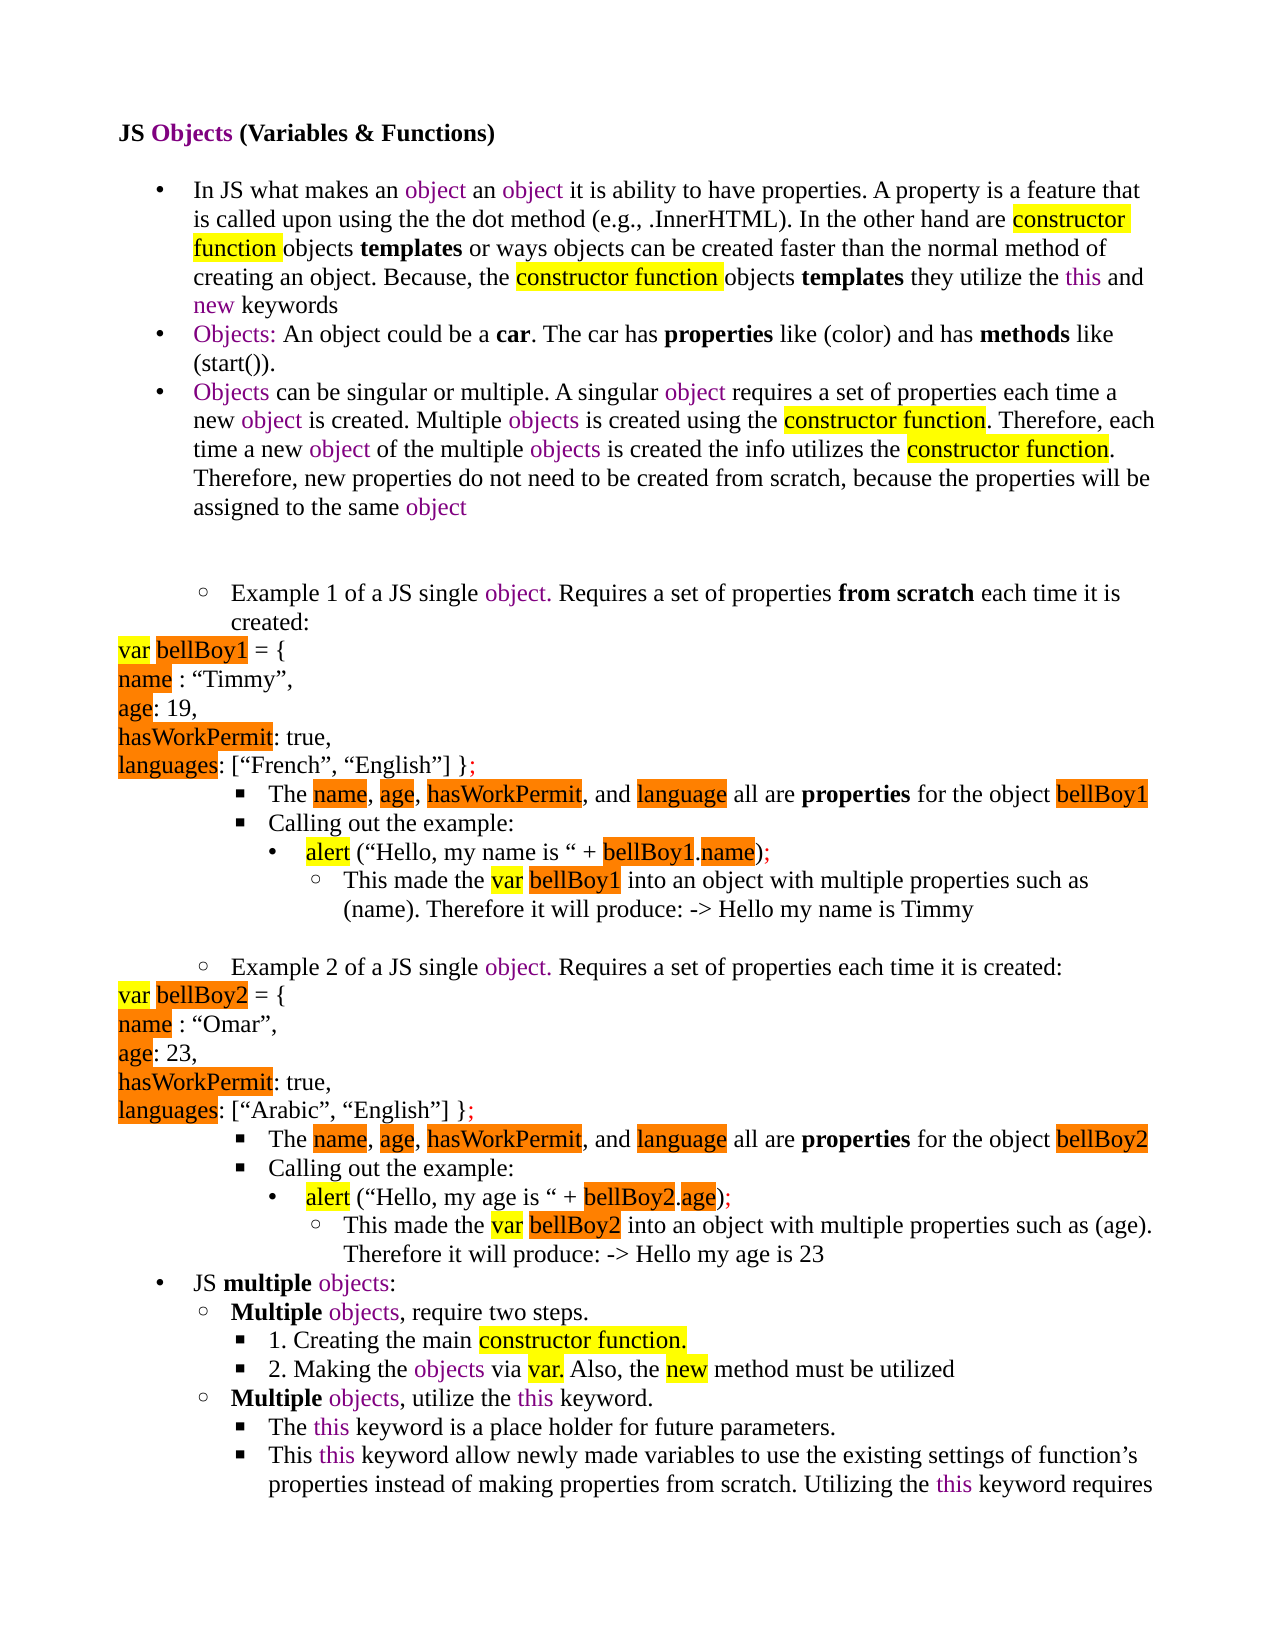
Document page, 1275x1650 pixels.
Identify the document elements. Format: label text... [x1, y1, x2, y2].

list Objects: An object could be a car. The car has properties like (color) and has methods like (start()). [156, 319, 1157, 377]
list This this keyword allow newly made variables to use the existing settings of function’s properties instead of making properties from scratch. Utilizing the this keyword requires [231, 1441, 1157, 1498]
list Objects can be singular or multiple. A singular object requires a set of properties each time a new object is created. Multiple objects is created using the constructor function. Therefore, each time a new object of the multiple objects is created the info utilizes the constructor function. Therefore, new properties do not need to be created from scratch, because the properties will be assigned to the same object [156, 377, 1157, 521]
text age: 23, [118, 1038, 1157, 1067]
text JS Objects (Variables & Functions) [118, 118, 1157, 147]
list Example 1 of a JS single object. Requires a set of properties from scratch each time it is created: [193, 578, 1157, 636]
list Multiple objects, utilize the this keyword. [193, 1383, 1157, 1412]
list The name, age, hasWorkPermit, and language all are properties for the object bellBoy1 [231, 779, 1157, 808]
list alert (“Hello, my name is “ + bellBoy1.name); [268, 837, 1157, 866]
text hasWorkPermit: true, [118, 1067, 1157, 1096]
text languages: [“Arabic”, “English”] }; [118, 1096, 1157, 1124]
text var bellBoy2 = { [118, 981, 1157, 1009]
text name : “Timmy”, [118, 664, 1157, 693]
text var bellBoy1 = { [118, 636, 1157, 664]
list Calling out the example: [231, 1153, 1157, 1182]
list In JS what makes an object an object it is ability to have properties. A property is a feature that is called upon using the the dot method (e.g., .InnerHTML). In the other hand are constructor function objects templates or ways objects can be created faster than the normal method of creating an object. Because, the constructor function objects templates they utilize the this and new keywords [156, 176, 1157, 319]
list This made the var bellBoy1 into an object with multiple properties such as (name). Therefore it will produce: -> Hello my name is Timmy [306, 866, 1157, 923]
text name : “Omar”, [118, 1009, 1157, 1038]
list alert (“Hello, my age is “ + bellBoy2.age); [268, 1182, 1157, 1211]
list This made the var bellBoy2 into an object with multiple properties such as (age). Therefore it will produce: -> Hello my age is 23 [306, 1211, 1157, 1268]
list 1. Creating the main constructor function. [231, 1326, 1157, 1354]
list Calling out the example: [231, 808, 1157, 837]
list JS multiple objects: [156, 1268, 1157, 1297]
list 2. Making the objects via var. Also, the new method must be utilized [231, 1354, 1157, 1383]
list The name, age, hasWorkPermit, and language all are properties for the object bellBoy2 [231, 1124, 1157, 1153]
text languages: [“French”, “English”] }; [118, 751, 1157, 779]
list The this keyword is a place holder for future parameters. [231, 1412, 1157, 1441]
text hasWorkPermit: true, [118, 722, 1157, 751]
text age: 19, [118, 693, 1157, 722]
list Multiple objects, require two steps. [193, 1297, 1157, 1326]
list Example 2 of a JS single object. Requires a set of properties each time it is created: [193, 952, 1157, 981]
